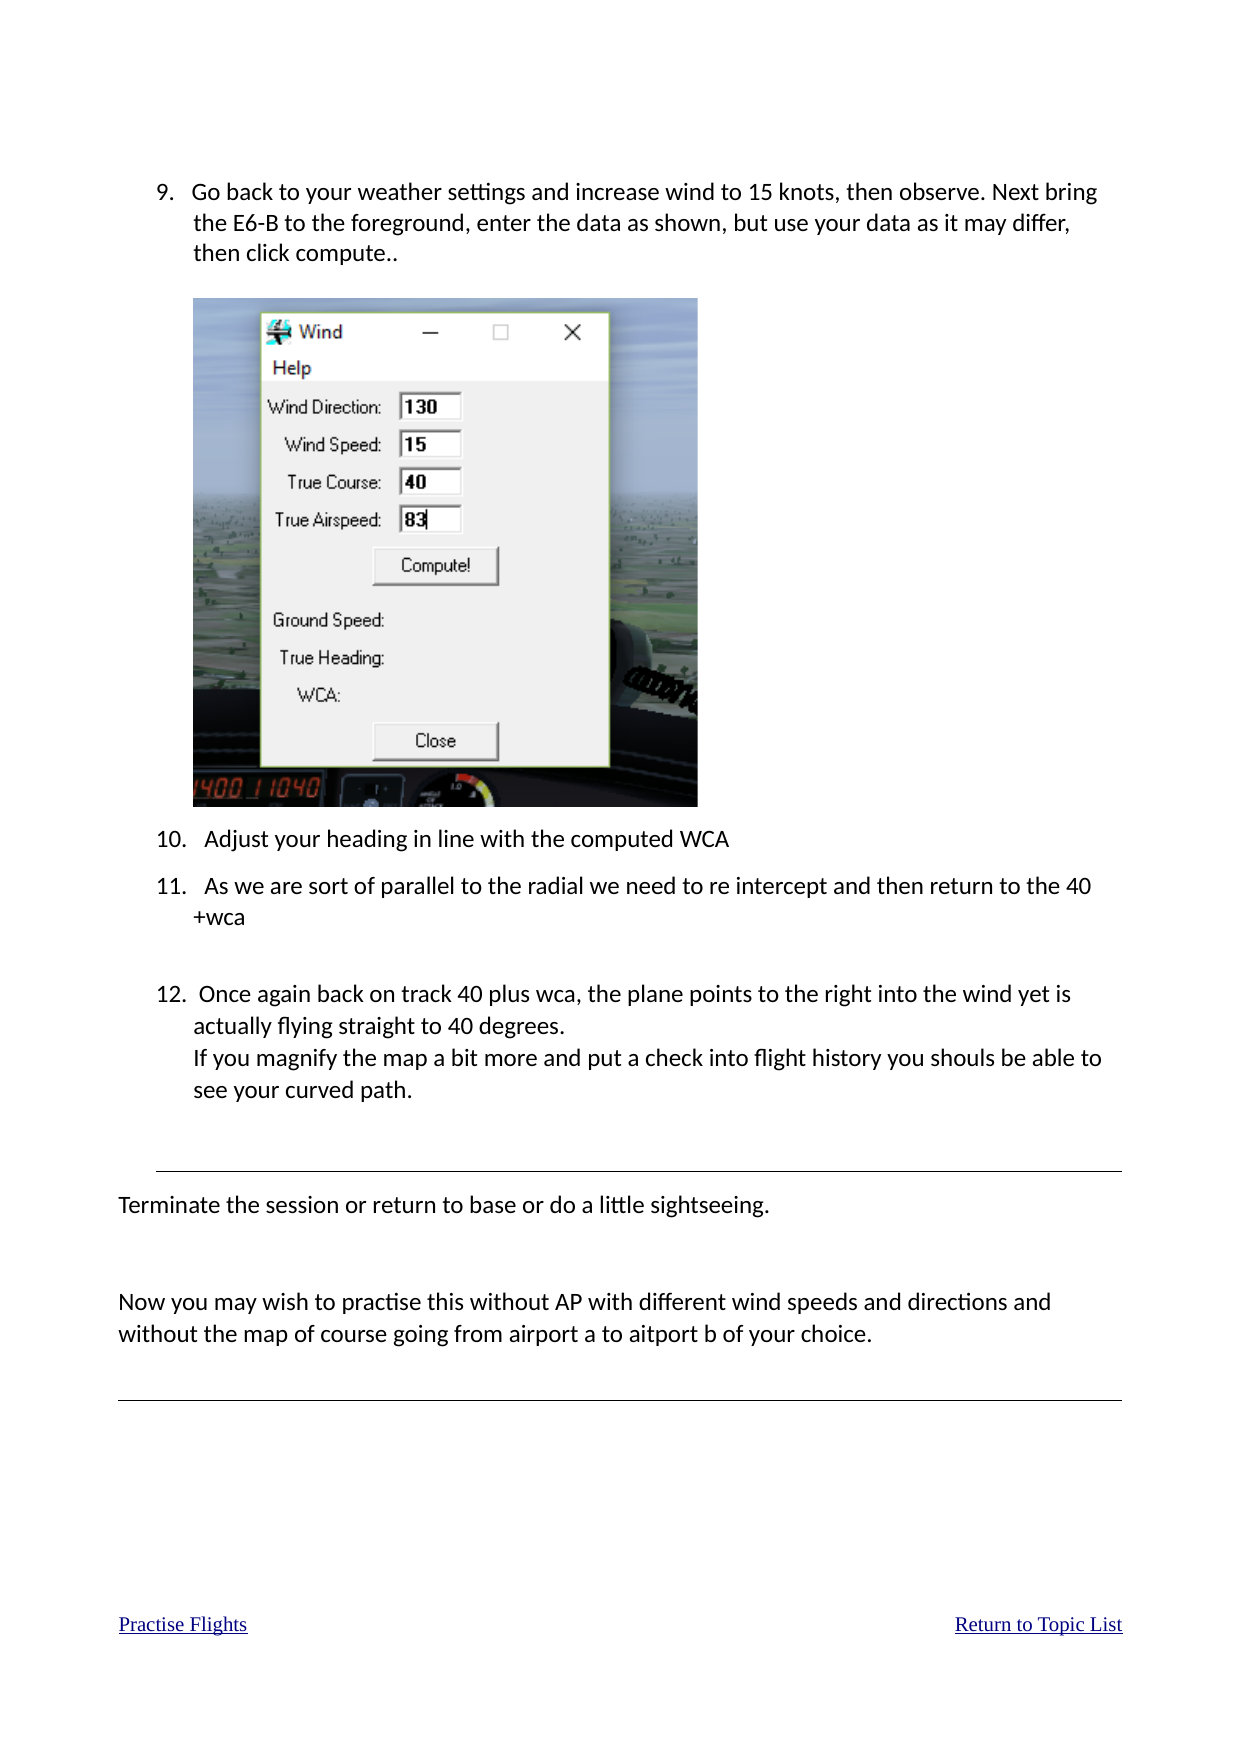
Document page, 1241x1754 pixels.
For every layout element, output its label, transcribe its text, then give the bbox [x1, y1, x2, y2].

list Go back to your weather settings and increase wind to 15 knots, then observe. Next bring the E6-B to the foreground, enter the data as shown, but use your data as it may differ, then click compute.. [156, 176, 1122, 806]
text Now you may wish to practise this without AP with different wind speeds and directions and without the map of course going from airport a to aitport b of your choice. [118, 1286, 1122, 1349]
list As we are sort of parallel to the radial we need to re intercept and then return to the 40 +wca [156, 870, 1122, 962]
list Adjust your heading in line with the computed WCA [156, 823, 1122, 853]
list Once again back on track 40 plus wca, the plane points to the right into the wind yet is actually flying straight to 40 degrees. If you magnify the map a bit more and put a check into flight history you shouls be able to see your curved path. [156, 978, 1122, 1171]
text Terminate the session or return to base or do a little sightseeing. [118, 1189, 1122, 1219]
